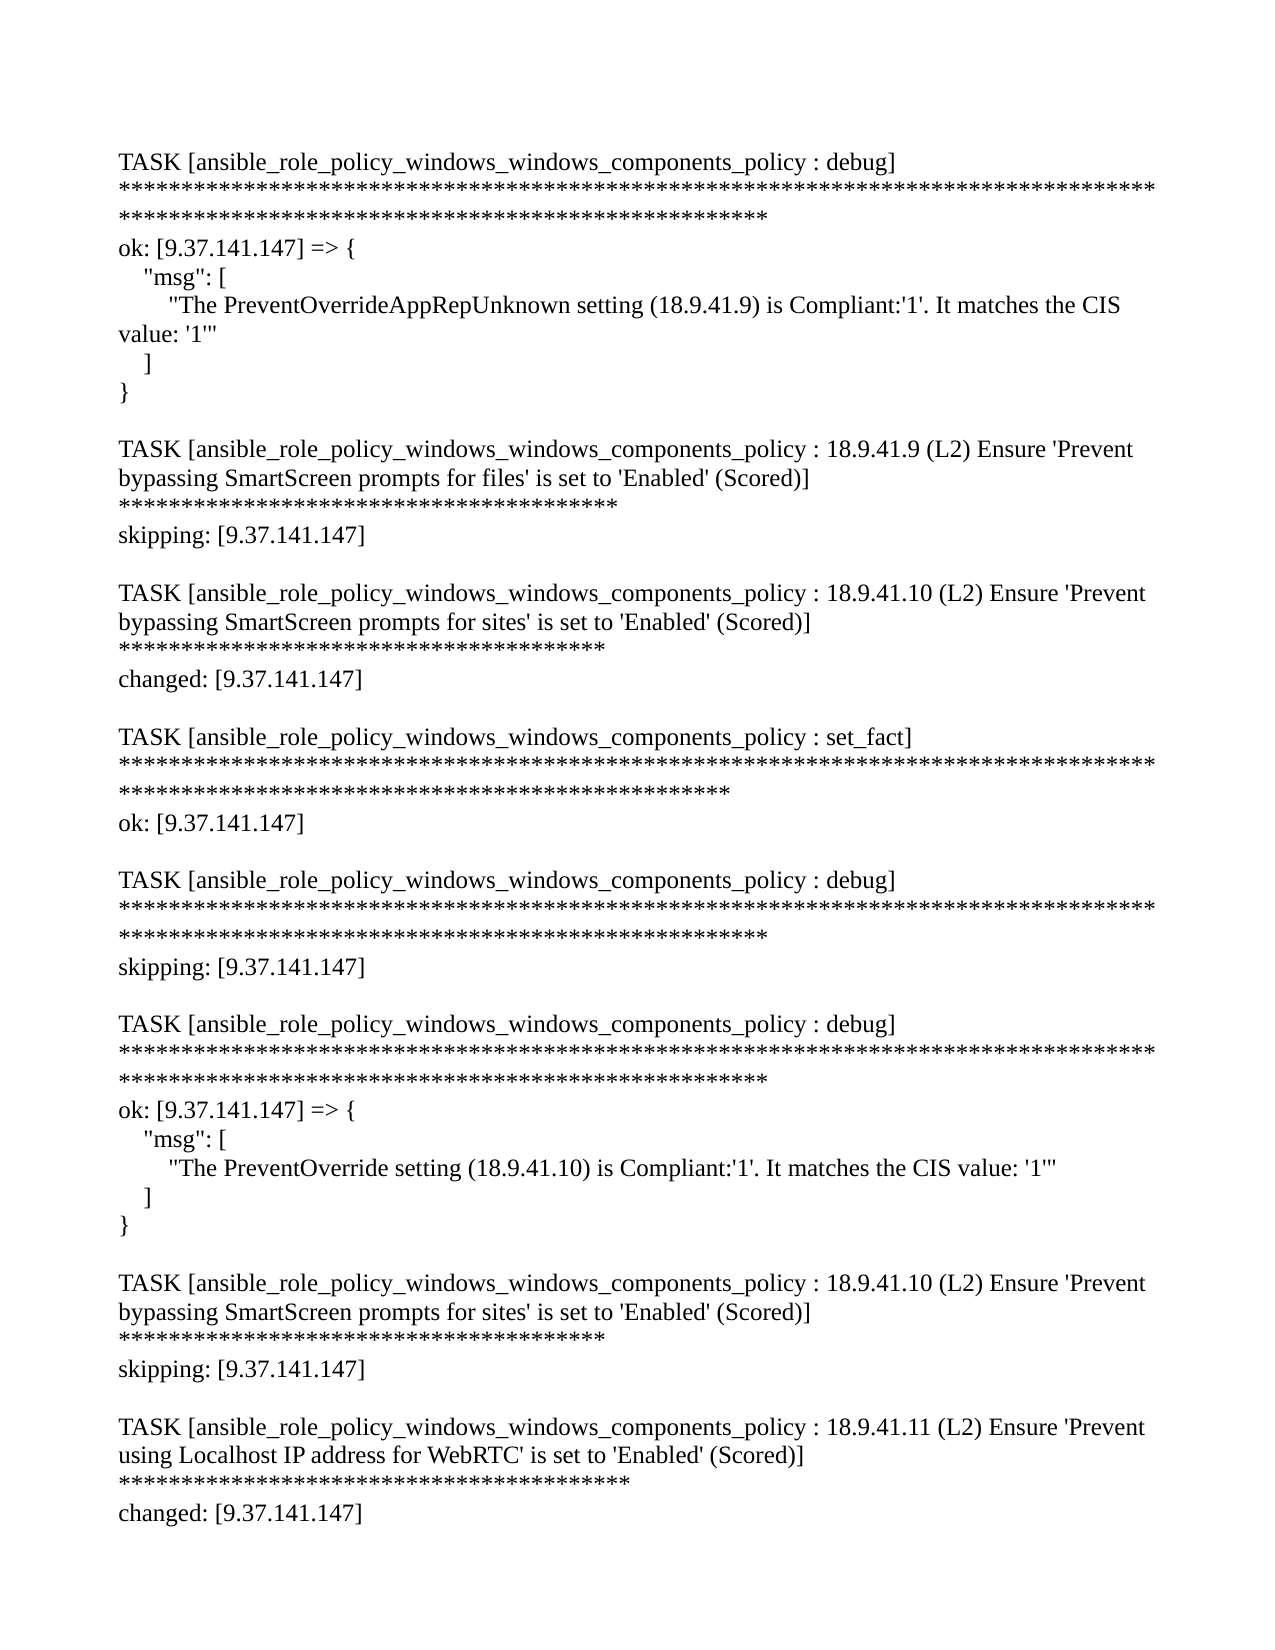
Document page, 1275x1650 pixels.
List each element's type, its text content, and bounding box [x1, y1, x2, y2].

text "The PreventOverride setting (18.9.41.10) is Compliant:'1'. It matches the CIS value: '1'" [118, 1153, 1157, 1182]
text changed: [9.37.141.147] [118, 664, 1157, 693]
text } [118, 377, 1157, 406]
text "The PreventOverrideAppRepUnknown setting (18.9.41.9) is Compliant:'1'. It matches the CIS value: '1'" [118, 291, 1157, 348]
text ] [118, 1182, 1157, 1211]
text TASK [ansible_role_policy_windows_windows_components_policy : set_fact] ************************************************************************************************************************************ [118, 722, 1157, 808]
text ok: [9.37.141.147] [118, 808, 1157, 837]
text TASK [ansible_role_policy_windows_windows_components_policy : 18.9.41.9 (L2) Ensure 'Prevent bypassing SmartScreen prompts for files' is set to 'Enabled' (Scored)] **************************************** [118, 434, 1157, 521]
text TASK [ansible_role_policy_windows_windows_components_policy : debug] *************************************************************************************************************************************** [118, 1009, 1157, 1096]
text changed: [9.37.141.147] [118, 1498, 1157, 1527]
text TASK [ansible_role_policy_windows_windows_components_policy : 18.9.41.10 (L2) Ensure 'Prevent bypassing SmartScreen prompts for sites' is set to 'Enabled' (Scored)] *************************************** [118, 578, 1157, 664]
text skipping: [9.37.141.147] [118, 1354, 1157, 1383]
text } [118, 1211, 1157, 1239]
text ok: [9.37.141.147] => { [118, 1096, 1157, 1124]
text TASK [ansible_role_policy_windows_windows_components_policy : debug] *************************************************************************************************************************************** [118, 866, 1157, 952]
text ] [118, 348, 1157, 377]
text skipping: [9.37.141.147] [118, 952, 1157, 981]
text ok: [9.37.141.147] => { [118, 233, 1157, 262]
text TASK [ansible_role_policy_windows_windows_components_policy : debug] *************************************************************************************************************************************** [118, 147, 1157, 233]
text "msg": [ [118, 262, 1157, 291]
text TASK [ansible_role_policy_windows_windows_components_policy : 18.9.41.10 (L2) Ensure 'Prevent bypassing SmartScreen prompts for sites' is set to 'Enabled' (Scored)] *************************************** [118, 1268, 1157, 1354]
text TASK [ansible_role_policy_windows_windows_components_policy : 18.9.41.11 (L2) Ensure 'Prevent using Localhost IP address for WebRTC' is set to 'Enabled' (Scored)] ***************************************** [118, 1412, 1157, 1498]
text skipping: [9.37.141.147] [118, 521, 1157, 549]
text "msg": [ [118, 1124, 1157, 1153]
